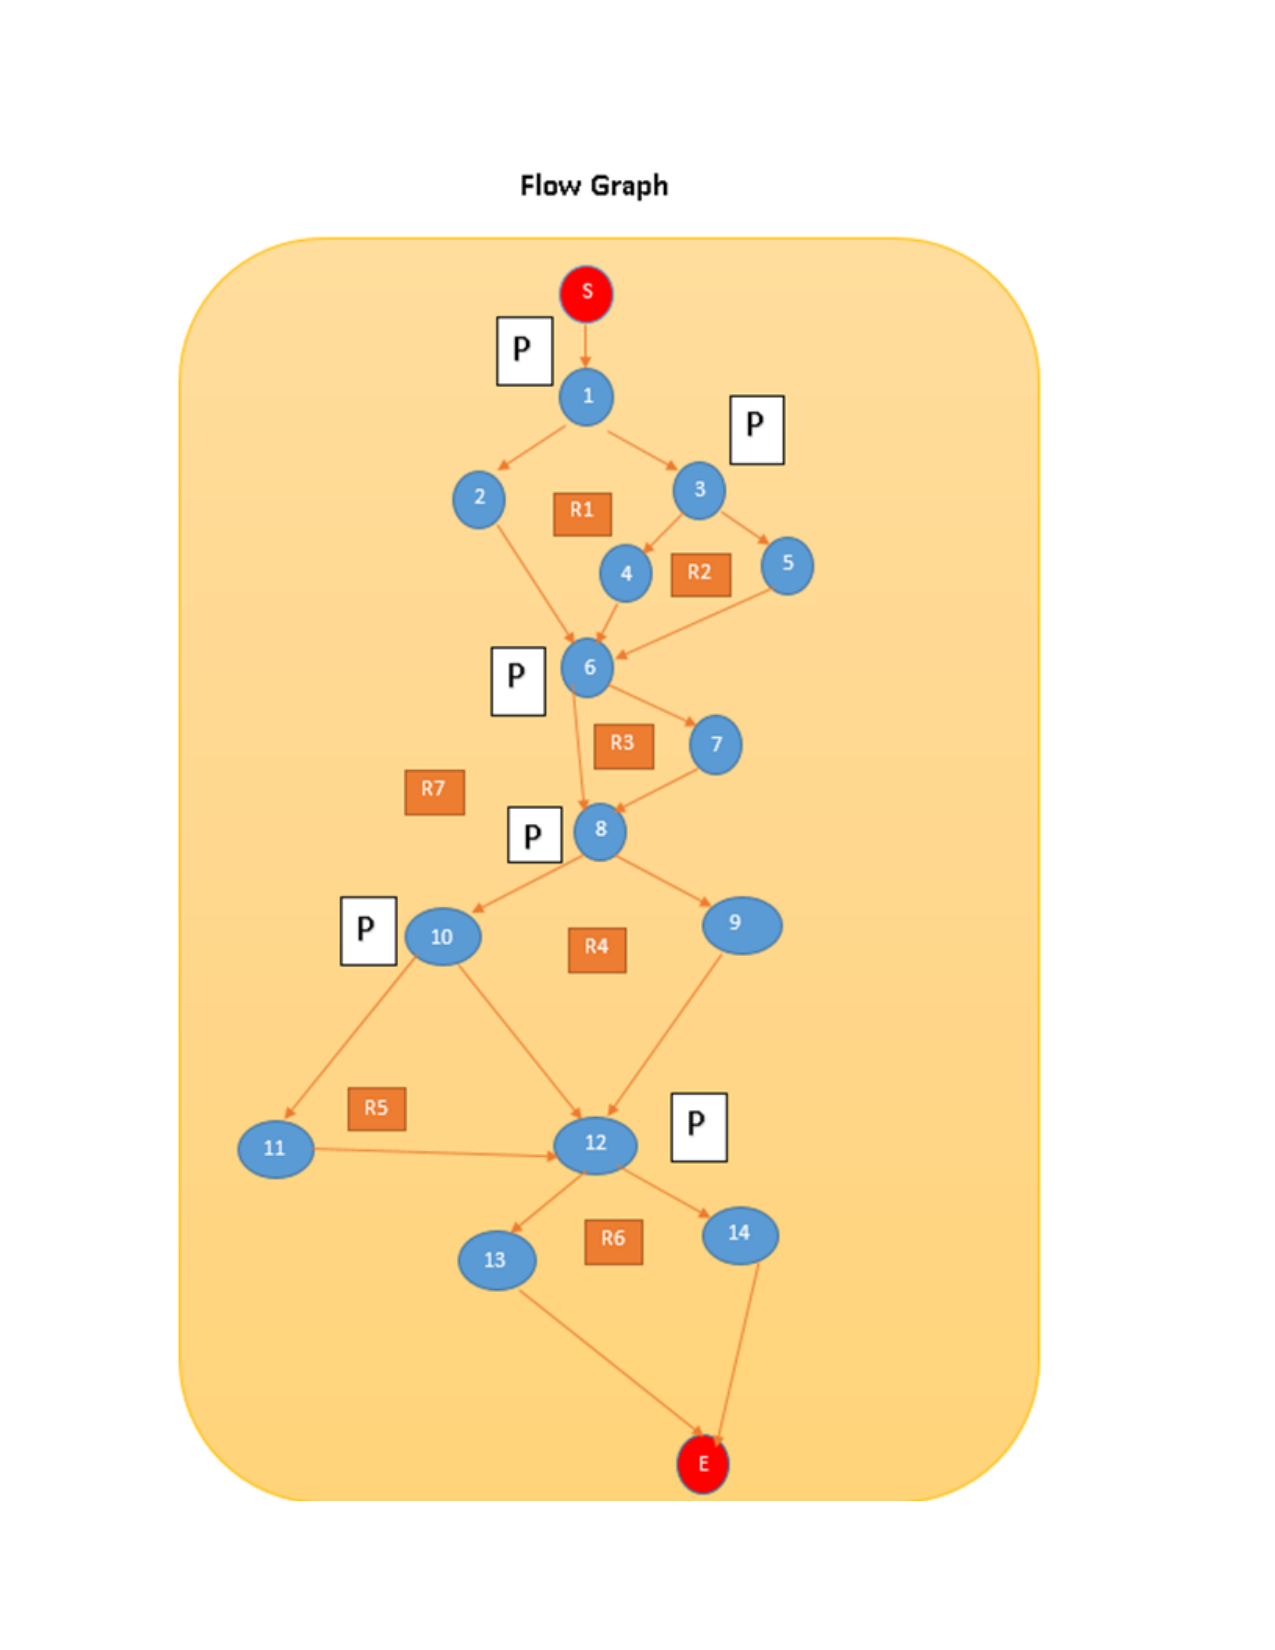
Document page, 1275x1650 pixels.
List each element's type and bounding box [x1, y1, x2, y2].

picture [168, 168, 1088, 1501]
